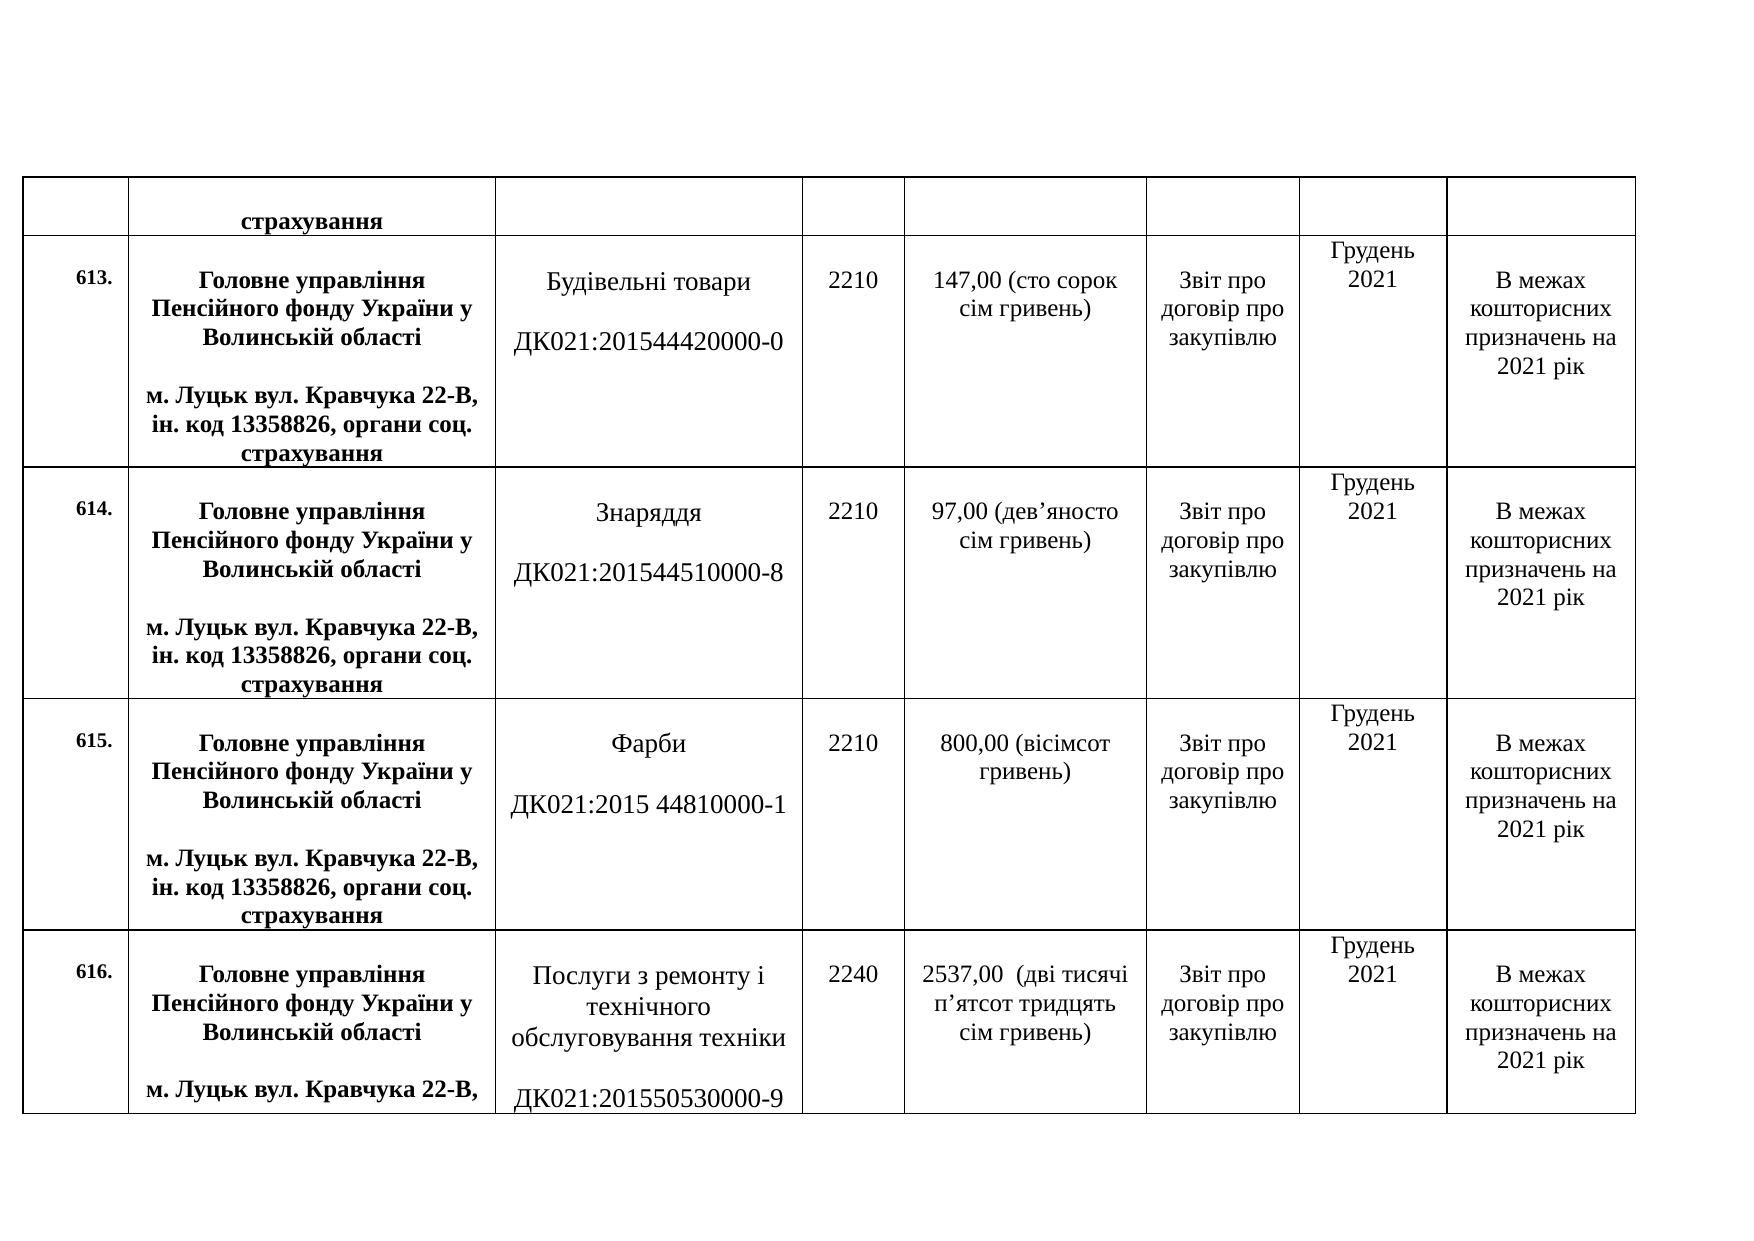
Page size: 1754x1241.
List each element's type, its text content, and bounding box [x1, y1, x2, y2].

table_cell 2210 [803, 236, 904, 466]
table_cell [24, 699, 128, 929]
table_cell Головне управління Пенсійного фонду України у Волинській області м. Луцьк вул. Кравчука 22-В, ін. код 13358826, органи соц. страхування [129, 699, 495, 929]
table_cell Послуги з ремонту і технічного обслуговування техніки ДК021:201550530000-9 [496, 931, 802, 1113]
table_cell Грудень 2021 [1300, 468, 1446, 698]
table_cell Головне управління Пенсійного фонду України у Волинській області м. Луцьк вул. Кравчука 22-В, [129, 931, 495, 1113]
table_cell Будівельні товари ДК021:201544420000-0 [496, 236, 802, 466]
table_cell [24, 178, 128, 235]
table_cell 97,00 (дев’яносто сім гривень) [905, 468, 1146, 698]
table_cell Знаряддя ДК021:201544510000-8 [496, 468, 802, 698]
table_cell 800,00 (вісімсот гривень) [905, 699, 1146, 929]
table_cell 2210 [803, 468, 904, 698]
table_cell 2210 [803, 699, 904, 929]
table_cell [905, 178, 1146, 235]
table_cell [1300, 178, 1446, 235]
table_cell [24, 468, 128, 698]
table_cell [1147, 178, 1299, 235]
table_cell Грудень 2021 [1300, 931, 1446, 1113]
table_cell Звіт про договір про закупівлю [1147, 931, 1299, 1113]
table_cell Звіт про договір про закупівлю [1147, 699, 1299, 929]
table_cell Звіт про договір про закупівлю [1147, 236, 1299, 466]
table_cell 147,00 (сто сорок сім гривень) [905, 236, 1146, 466]
table_cell В межах кошторисних призначень на 2021 рік [1448, 468, 1635, 698]
table_cell Грудень 2021 [1300, 236, 1446, 466]
table_cell Головне управління Пенсійного фонду України у Волинській області м. Луцьк вул. Кравчука 22-В, ін. код 13358826, органи соц. страхування [129, 236, 495, 466]
table_cell Грудень 2021 [1300, 699, 1446, 929]
table_cell [24, 236, 128, 466]
table_cell В межах кошторисних призначень на 2021 рік [1448, 931, 1635, 1113]
table_cell В межах кошторисних призначень на 2021 рік [1448, 236, 1635, 466]
table_cell [803, 178, 904, 235]
table_cell Головне управління Пенсійного фонду України у Волинській області м. Луцьк вул. Кравчука 22-В, ін. код 13358826, органи соц. страхування [129, 468, 495, 698]
table_cell страхування [129, 178, 495, 235]
table_cell Фарби ДК021:2015 44810000-1 [496, 699, 802, 929]
table_cell 2537,00 (дві тисячі п’ятсот тридцять сім гривень) [905, 931, 1146, 1113]
table_cell 2240 [803, 931, 904, 1113]
table_cell [24, 931, 128, 1113]
table_cell [496, 178, 802, 235]
table_cell [1448, 178, 1635, 235]
table_cell Звіт про договір про закупівлю [1147, 468, 1299, 698]
table_cell В межах кошторисних призначень на 2021 рік [1448, 699, 1635, 929]
